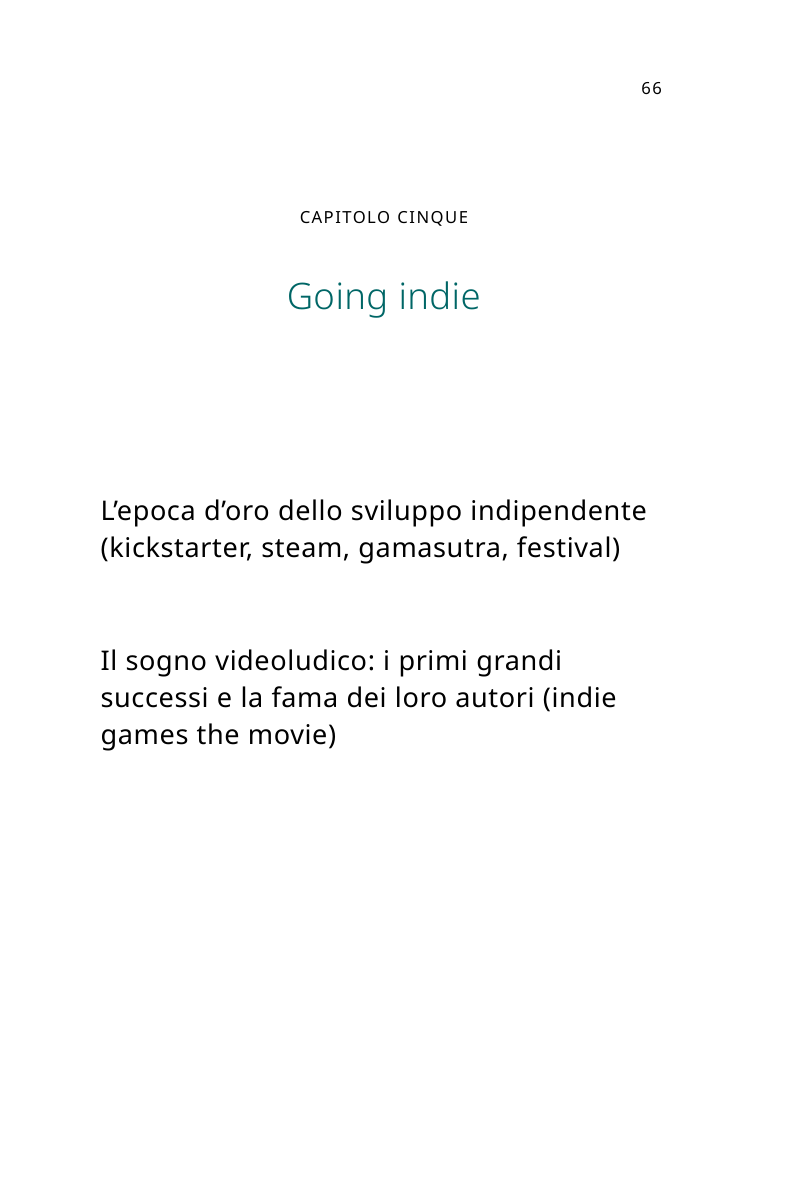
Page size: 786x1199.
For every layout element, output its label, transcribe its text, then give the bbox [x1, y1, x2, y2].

subtitle Capitolo cinque [106, 206, 661, 228]
subtitle Il sogno videoludico: i primi grandi successi e la fama dei loro autori (indie games the movie) [100, 642, 661, 752]
subtitle L’epoca d’oro dello sviluppo indipendente (kickstarter, steam, gamasutra, festival) [100, 491, 661, 565]
subtitle Going indie [106, 270, 661, 320]
